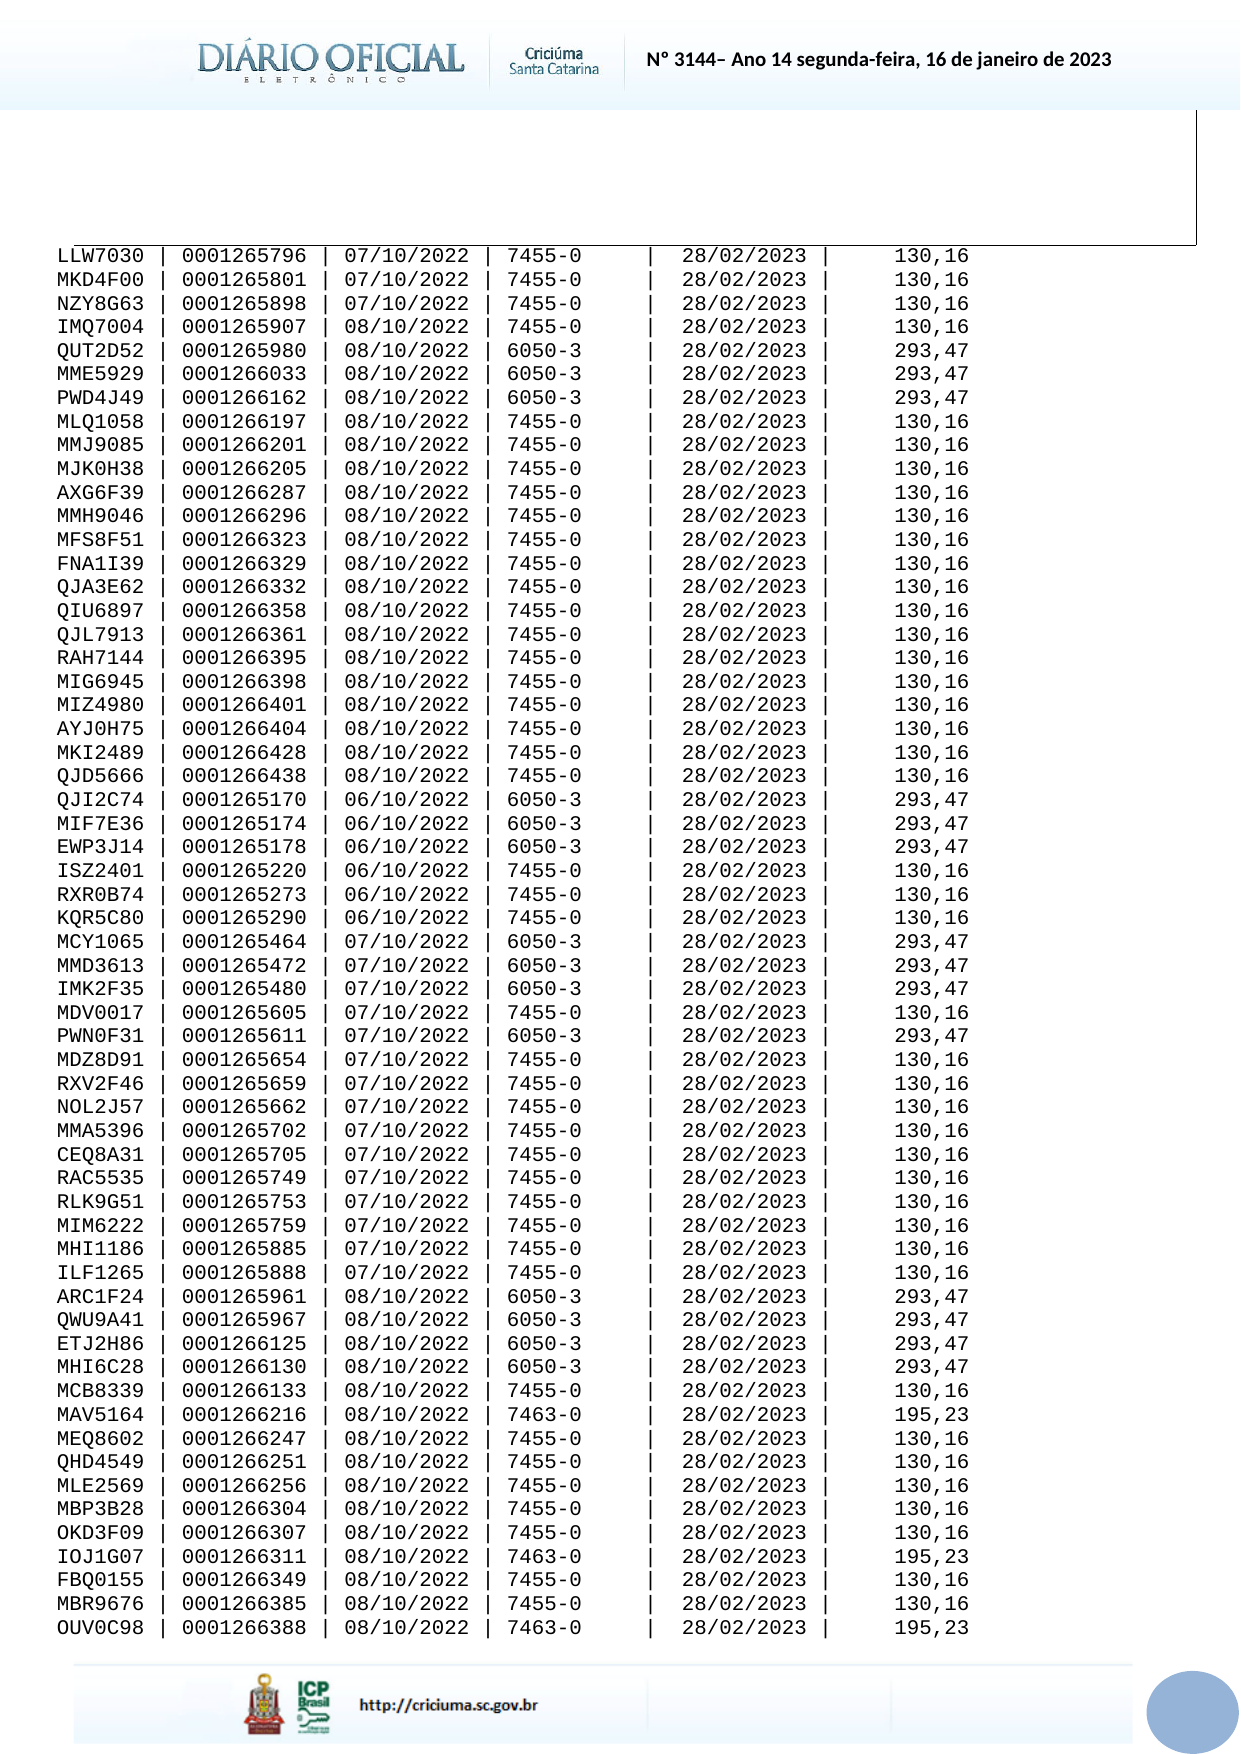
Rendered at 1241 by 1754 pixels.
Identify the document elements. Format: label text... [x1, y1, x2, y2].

text AXG6F39 | 0001266287 | 08/10/2022 | 7455-0 | 28/02/2023 | 130,16 [44, 482, 1196, 505]
text MHI6C28 | 0001266130 | 08/10/2022 | 6050-3 | 28/02/2023 | 293,47 [44, 1357, 1196, 1380]
text RAC5535 | 0001265749 | 07/10/2022 | 7455-0 | 28/02/2023 | 130,16 [44, 1167, 1196, 1191]
text MBP3B28 | 0001266304 | 08/10/2022 | 7455-0 | 28/02/2023 | 130,16 [44, 1498, 1196, 1522]
text NZY8G63 | 0001265898 | 07/10/2022 | 7455-0 | 28/02/2023 | 130,16 [44, 292, 1196, 316]
text QJA3E62 | 0001266332 | 08/10/2022 | 7455-0 | 28/02/2023 | 130,16 [44, 576, 1196, 600]
text MCY1065 | 0001265464 | 07/10/2022 | 6050-3 | 28/02/2023 | 293,47 [44, 931, 1196, 954]
text QUT2D52 | 0001265980 | 08/10/2022 | 6050-3 | 28/02/2023 | 293,47 [44, 340, 1196, 363]
text MEQ8602 | 0001266247 | 08/10/2022 | 7455-0 | 28/02/2023 | 130,16 [44, 1427, 1196, 1451]
text MKI2489 | 0001266428 | 08/10/2022 | 7455-0 | 28/02/2023 | 130,16 [44, 742, 1196, 765]
text FNA1I39 | 0001266329 | 08/10/2022 | 7455-0 | 28/02/2023 | 130,16 [44, 553, 1196, 576]
text MCB8339 | 0001266133 | 08/10/2022 | 7455-0 | 28/02/2023 | 130,16 [44, 1380, 1196, 1404]
text MIZ4980 | 0001266401 | 08/10/2022 | 7455-0 | 28/02/2023 | 130,16 [44, 694, 1196, 718]
text ARC1F24 | 0001265961 | 08/10/2022 | 6050-3 | 28/02/2023 | 293,47 [44, 1286, 1196, 1309]
text LLW7030 | 0001265796 | 07/10/2022 | 7455-0 | 28/02/2023 | 130,16 [44, 245, 1196, 269]
text MMJ9085 | 0001266201 | 08/10/2022 | 7455-0 | 28/02/2023 | 130,16 [44, 434, 1196, 458]
text EWP3J14 | 0001265178 | 06/10/2022 | 6050-3 | 28/02/2023 | 293,47 [44, 836, 1196, 860]
text MDV0017 | 0001265605 | 07/10/2022 | 7455-0 | 28/02/2023 | 130,16 [44, 1002, 1196, 1026]
text IMK2F35 | 0001265480 | 07/10/2022 | 6050-3 | 28/02/2023 | 293,47 [44, 978, 1196, 1002]
text MDZ8D91 | 0001265654 | 07/10/2022 | 7455-0 | 28/02/2023 | 130,16 [44, 1049, 1196, 1073]
text RLK9G51 | 0001265753 | 07/10/2022 | 7455-0 | 28/02/2023 | 130,16 [44, 1191, 1196, 1215]
text QIU6897 | 0001266358 | 08/10/2022 | 7455-0 | 28/02/2023 | 130,16 [44, 600, 1196, 623]
text ILF1265 | 0001265888 | 07/10/2022 | 7455-0 | 28/02/2023 | 130,16 [44, 1262, 1196, 1286]
text ETJ2H86 | 0001266125 | 08/10/2022 | 6050-3 | 28/02/2023 | 293,47 [44, 1333, 1196, 1357]
text QHD4549 | 0001266251 | 08/10/2022 | 7455-0 | 28/02/2023 | 130,16 [44, 1451, 1196, 1475]
text FBQ0155 | 0001266349 | 08/10/2022 | 7455-0 | 28/02/2023 | 130,16 [44, 1569, 1196, 1593]
text MJK0H38 | 0001266205 | 08/10/2022 | 7455-0 | 28/02/2023 | 130,16 [44, 458, 1196, 482]
text MMA5396 | 0001265702 | 07/10/2022 | 7455-0 | 28/02/2023 | 130,16 [44, 1120, 1196, 1144]
text MME5929 | 0001266033 | 08/10/2022 | 6050-3 | 28/02/2023 | 293,47 [44, 363, 1196, 387]
text MFS8F51 | 0001266323 | 08/10/2022 | 7455-0 | 28/02/2023 | 130,16 [44, 529, 1196, 553]
text OUV0C98 | 0001266388 | 08/10/2022 | 7463-0 | 28/02/2023 | 195,23 [44, 1617, 1196, 1640]
text QJD5666 | 0001266438 | 08/10/2022 | 7455-0 | 28/02/2023 | 130,16 [44, 765, 1196, 789]
text MAV5164 | 0001266216 | 08/10/2022 | 7463-0 | 28/02/2023 | 195,23 [44, 1404, 1196, 1427]
text MIG6945 | 0001266398 | 08/10/2022 | 7455-0 | 28/02/2023 | 130,16 [44, 671, 1196, 694]
text IOJ1G07 | 0001266311 | 08/10/2022 | 7463-0 | 28/02/2023 | 195,23 [44, 1546, 1196, 1569]
text RAH7144 | 0001266395 | 08/10/2022 | 7455-0 | 28/02/2023 | 130,16 [44, 647, 1196, 671]
text NOL2J57 | 0001265662 | 07/10/2022 | 7455-0 | 28/02/2023 | 130,16 [44, 1096, 1196, 1120]
text QWU9A41 | 0001265967 | 08/10/2022 | 6050-3 | 28/02/2023 | 293,47 [44, 1309, 1196, 1333]
text OKD3F09 | 0001266307 | 08/10/2022 | 7455-0 | 28/02/2023 | 130,16 [44, 1522, 1196, 1546]
text CEQ8A31 | 0001265705 | 07/10/2022 | 7455-0 | 28/02/2023 | 130,16 [44, 1144, 1196, 1167]
text QJL7913 | 0001266361 | 08/10/2022 | 7455-0 | 28/02/2023 | 130,16 [44, 623, 1196, 647]
text MMD3613 | 0001265472 | 07/10/2022 | 6050-3 | 28/02/2023 | 293,47 [44, 954, 1196, 978]
text MBR9676 | 0001266385 | 08/10/2022 | 7455-0 | 28/02/2023 | 130,16 [44, 1593, 1196, 1617]
text RXV2F46 | 0001265659 | 07/10/2022 | 7455-0 | 28/02/2023 | 130,16 [44, 1073, 1196, 1096]
text ISZ2401 | 0001265220 | 06/10/2022 | 7455-0 | 28/02/2023 | 130,16 [44, 860, 1196, 884]
text IMQ7004 | 0001265907 | 08/10/2022 | 7455-0 | 28/02/2023 | 130,16 [44, 316, 1196, 340]
text MLE2569 | 0001266256 | 08/10/2022 | 7455-0 | 28/02/2023 | 130,16 [44, 1475, 1196, 1498]
text QJI2C74 | 0001265170 | 06/10/2022 | 6050-3 | 28/02/2023 | 293,47 [44, 789, 1196, 813]
text KQR5C80 | 0001265290 | 06/10/2022 | 7455-0 | 28/02/2023 | 130,16 [44, 907, 1196, 931]
text MLQ1058 | 0001266197 | 08/10/2022 | 7455-0 | 28/02/2023 | 130,16 [44, 411, 1196, 434]
text PWD4J49 | 0001266162 | 08/10/2022 | 6050-3 | 28/02/2023 | 293,47 [44, 387, 1196, 411]
text AYJ0H75 | 0001266404 | 08/10/2022 | 7455-0 | 28/02/2023 | 130,16 [44, 718, 1196, 742]
text PWN0F31 | 0001265611 | 07/10/2022 | 6050-3 | 28/02/2023 | 293,47 [44, 1026, 1196, 1049]
text RXR0B74 | 0001265273 | 06/10/2022 | 7455-0 | 28/02/2023 | 130,16 [44, 884, 1196, 907]
text MHI1186 | 0001265885 | 07/10/2022 | 7455-0 | 28/02/2023 | 130,16 [44, 1238, 1196, 1262]
text MIF7E36 | 0001265174 | 06/10/2022 | 6050-3 | 28/02/2023 | 293,47 [44, 813, 1196, 836]
text MMH9046 | 0001266296 | 08/10/2022 | 7455-0 | 28/02/2023 | 130,16 [44, 505, 1196, 529]
text MKD4F00 | 0001265801 | 07/10/2022 | 7455-0 | 28/02/2023 | 130,16 [44, 269, 1196, 292]
text MIM6222 | 0001265759 | 07/10/2022 | 7455-0 | 28/02/2023 | 130,16 [44, 1215, 1196, 1238]
